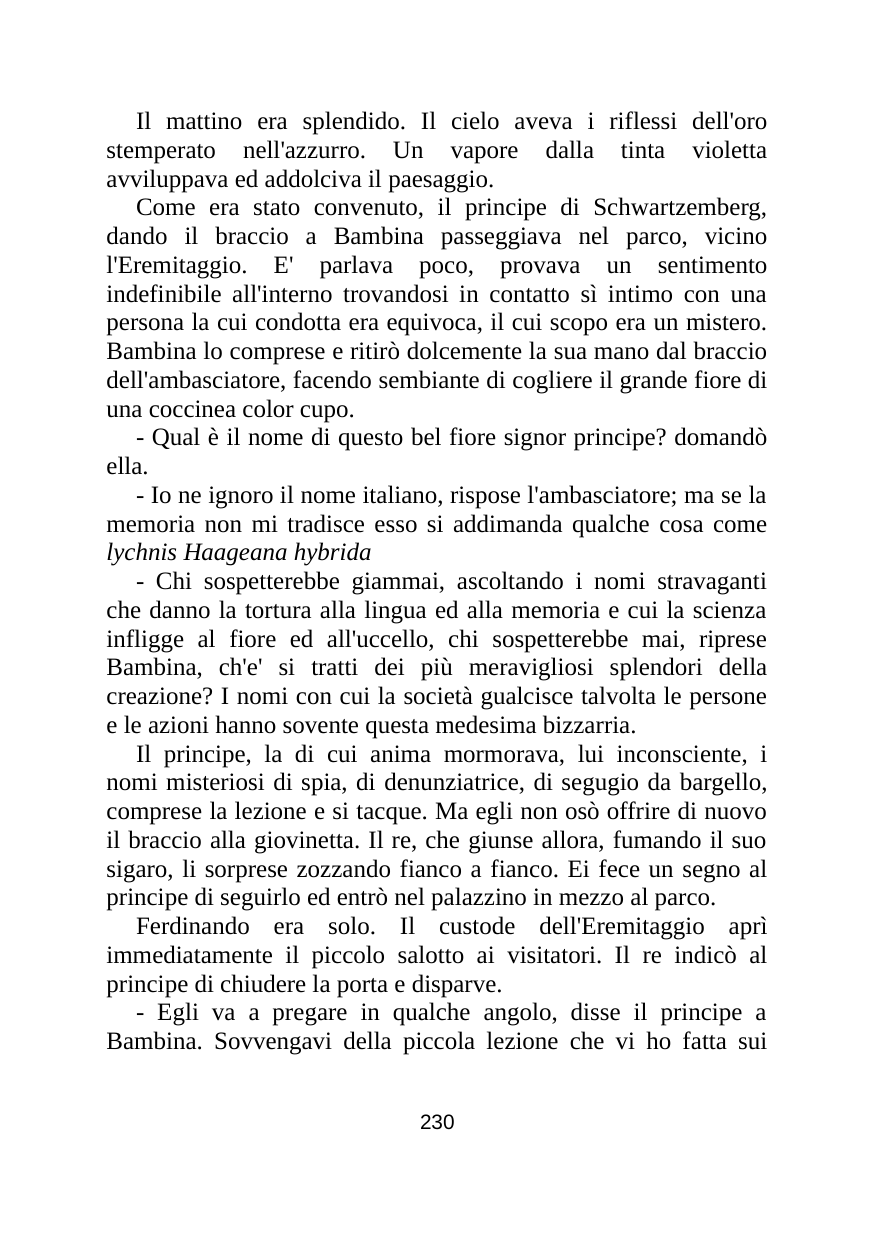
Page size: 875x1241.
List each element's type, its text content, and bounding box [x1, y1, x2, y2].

text - Egli va a pregare in qualche angolo, disse il principe a Bambina. Sovvengavi della piccola lezione che vi ho fatta sui [106, 997, 768, 1055]
text Il principe, la di cui anima mormorava, lui inconsciente, i nomi misteriosi di spia, di denunziatrice, di segugio da bargello, comprese la lezione e si tacque. Ma egli non osò offrire di nuovo il braccio alla giovinetta. Il re, che giunse allora, fumando il suo sigaro, li sorprese zozzando fianco a fianco. Ei fece un segno al principe di seguirlo ed entrò nel palazzino in mezzo al parco. [106, 739, 768, 911]
text Il mattino era splendido. Il cielo aveva i riflessi dell'oro stemperato nell'azzurro. Un vapore dalla tinta violetta avviluppava ed addolciva il paesaggio. [106, 106, 768, 192]
text Come era stato convenuto, il principe di Schwartzemberg, dando il braccio a Bambina passeggiava nel parco, vicino l'Eremitaggio. E' parlava poco, provava un sentimento indefinibile all'interno trovandosi in contatto sì intimo con una persona la cui condotta era equivoca, il cui scopo era un mistero. Bambina lo comprese e ritirò dolcemente la sua mano dal braccio dell'ambasciatore, facendo sembiante di cogliere il grande fiore di una coccinea color cupo. [106, 192, 768, 422]
text - Chi sospetterebbe giammai, ascoltando i nomi stravaganti che danno la tortura alla lingua ed alla memoria e cui la scienza infligge al fiore ed all'uccello, chi sospetterebbe mai, riprese Bambina, ch'e' si tratti dei più meravigliosi splendori della creazione? I nomi con cui la società gualcisce talvolta le persone e le azioni hanno sovente questa medesima bizzarria. [106, 566, 768, 739]
text Ferdinando era solo. Il custode dell'Eremitaggio aprì immediatamente il piccolo salotto ai visitatori. Il re indicò al principe di chiudere la porta e disparve. [106, 911, 768, 997]
text - Io ne ignoro il nome italiano, rispose l'ambasciatore; ma se la memoria non mi tradisce esso si addimanda qualche cosa come lychnis Haageana hybrida [106, 480, 768, 566]
text - Qual è il nome di questo bel fiore signor principe? domandò ella. [106, 422, 768, 480]
